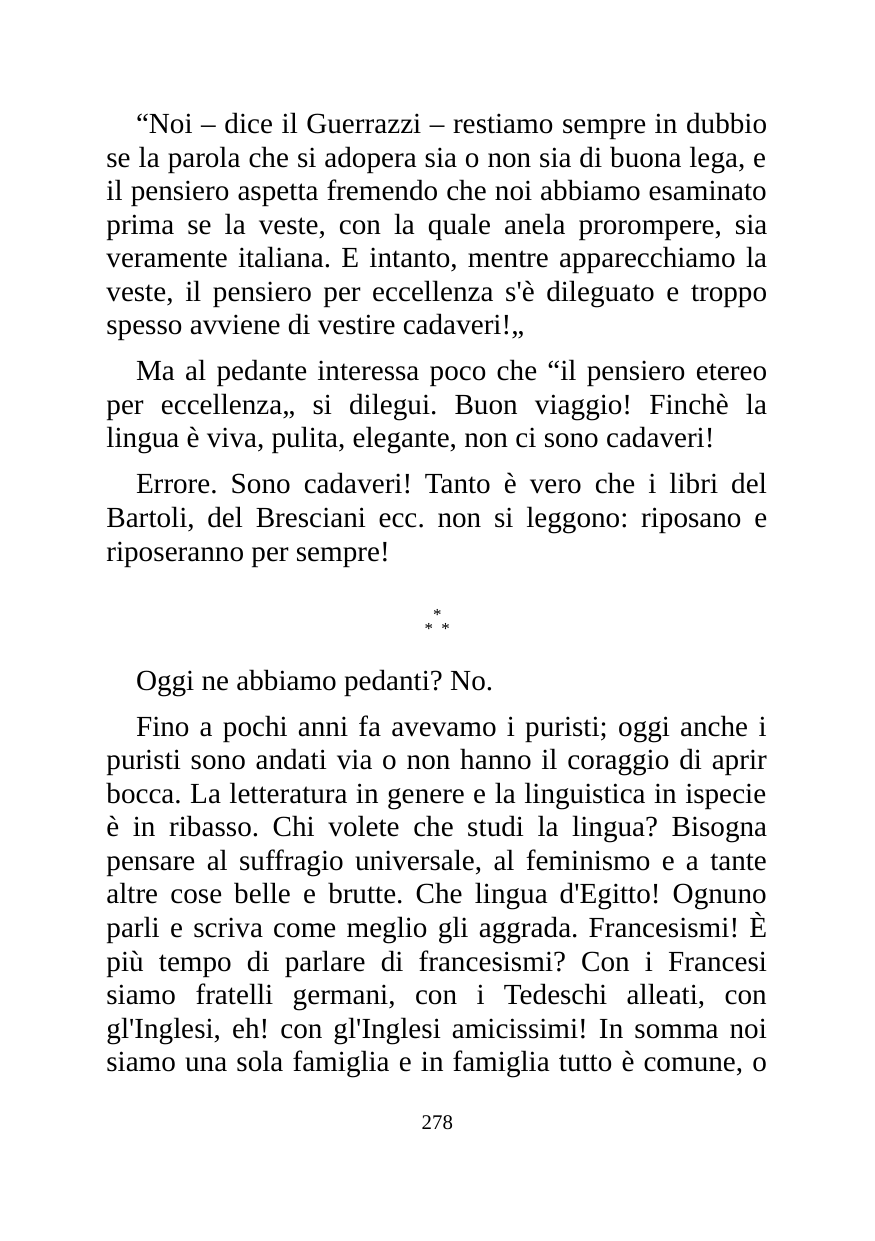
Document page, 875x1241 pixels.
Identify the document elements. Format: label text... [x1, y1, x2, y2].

text Oggi ne abbiamo pedanti? No. [106, 663, 768, 696]
text *** [106, 604, 768, 638]
text “Noi – dice il Guerrazzi – restiamo sempre in dubbio se la parola che si adopera sia o non sia di buona lega, e il pensiero aspetta fremendo che noi abbiamo esaminato prima se la veste, con la quale anela prorompere, sia veramente italiana. E intanto, mentre apparecchiamo la veste, il pensiero per eccellenza s'è dileguato e troppo spesso avviene di vestire cadaveri!„ [106, 106, 768, 341]
text Errore. Sono cadaveri! Tanto è vero che i libri del Bartoli, del Bresciani ecc. non si leggono: riposano e riposeranno per sempre! [106, 467, 768, 567]
text Ma al pedante interessa poco che “il pensiero etereo per eccellenza„ si dilegui. Buon viaggio! Finchè la lingua è viva, pulita, elegante, non ci sono cadaveri! [106, 353, 768, 454]
text Fino a pochi anni fa avevamo i puristi; oggi anche i puristi sono andati via o non hanno il coraggio di aprir bocca. La letteratura in genere e la linguistica in ispecie è in ribasso. Chi volete che studi la lingua? Bisogna pensare al suffragio universale, al feminismo e a tante altre cose belle e brutte. Che lingua d'Egitto! Ognuno parli e scriva come meglio gli aggrada. Francesismi! È più tempo di parlare di francesismi? Con i Francesi siamo fratelli germani, con i Tedeschi alleati, con gl'Inglesi, eh! con gl'Inglesi amicissimi! In somma noi siamo una sola famiglia e in famiglia tutto è comune, o [106, 709, 768, 1078]
